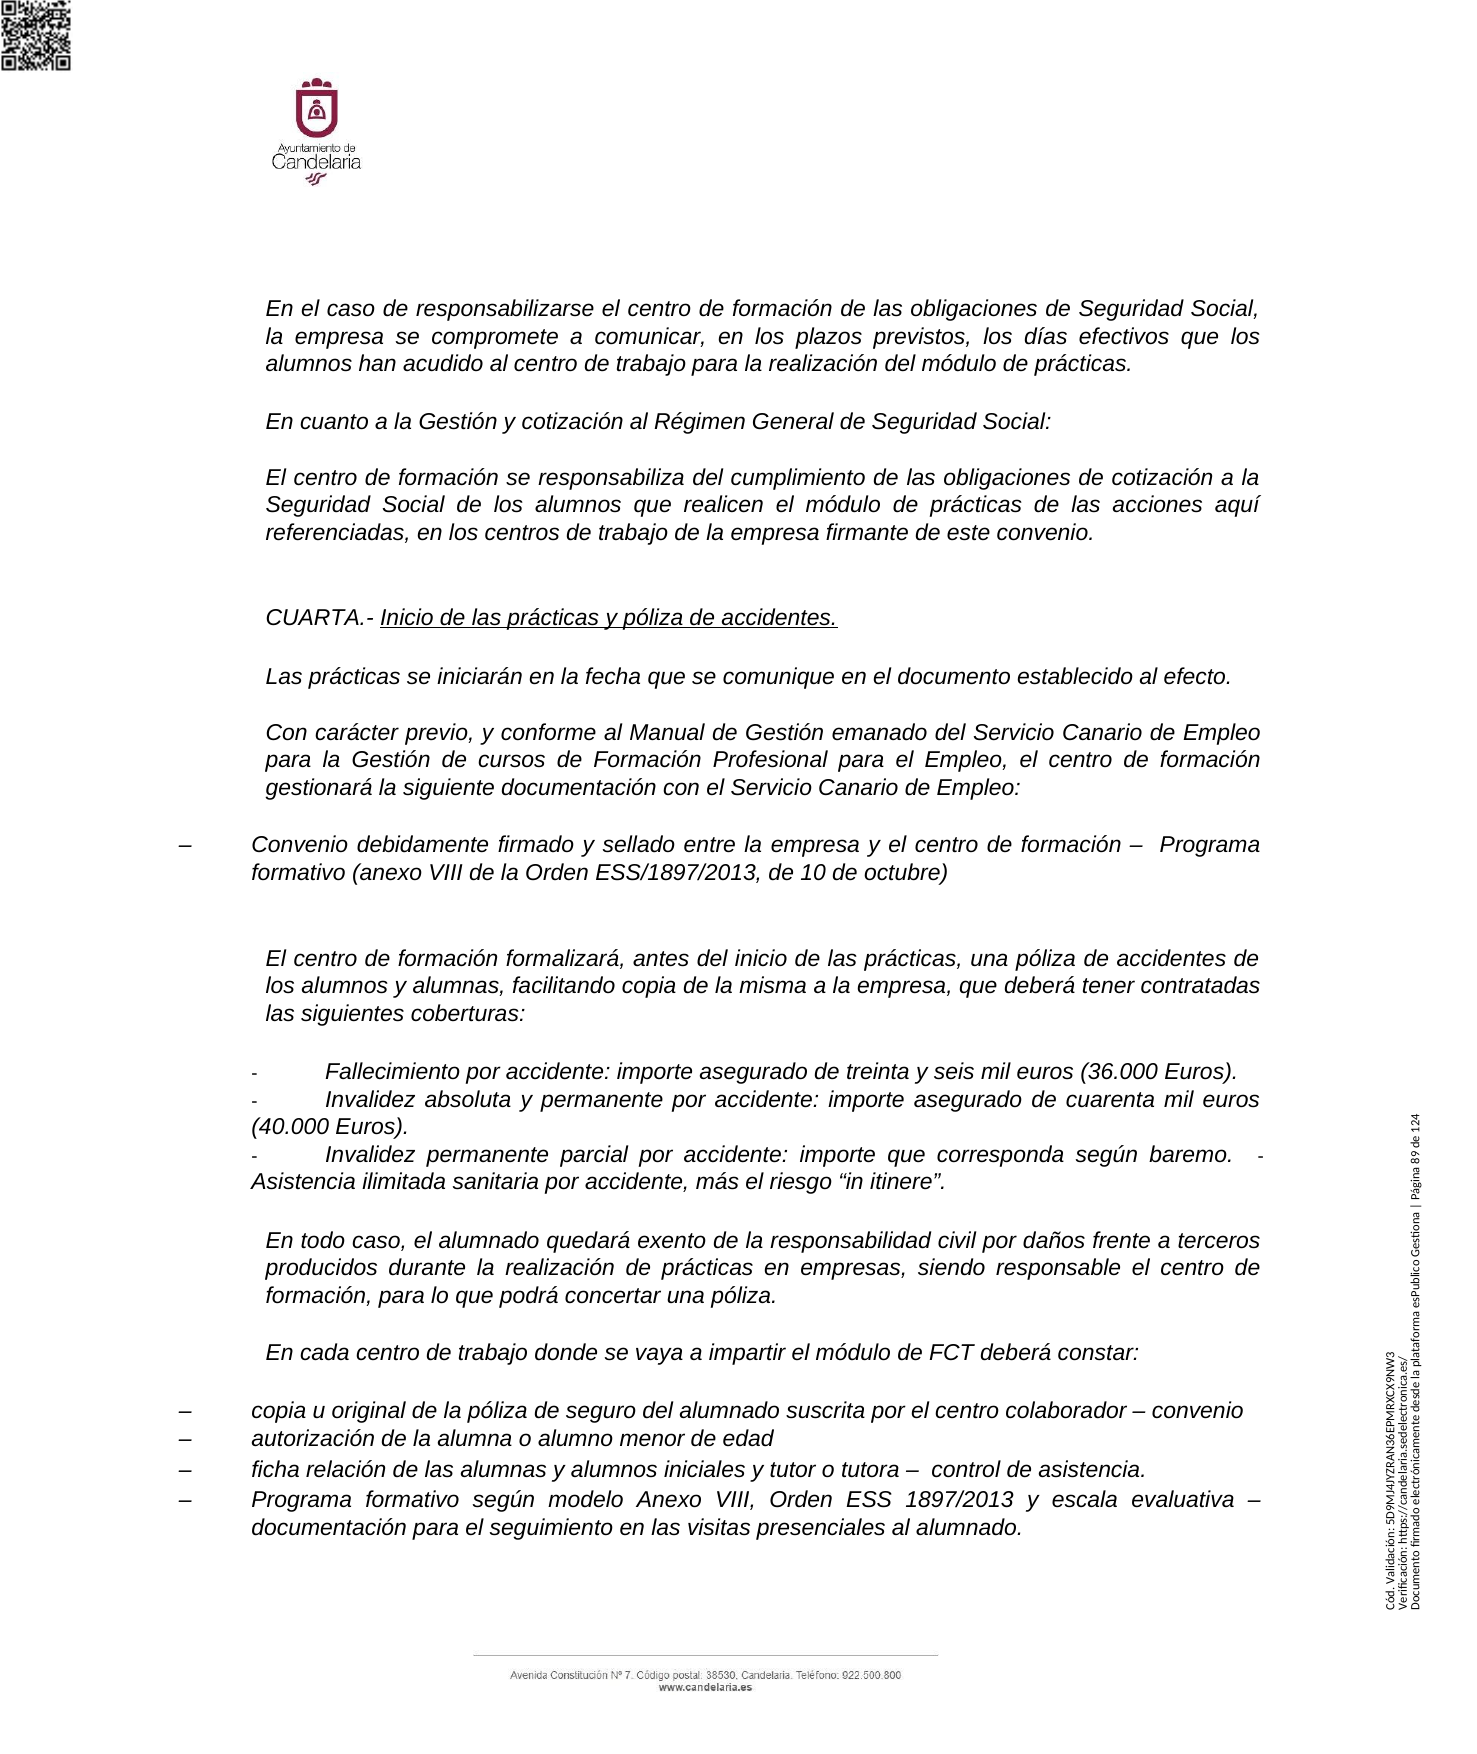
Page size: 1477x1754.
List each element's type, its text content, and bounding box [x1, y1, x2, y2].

list ficha relación de las alumnas y alumnos iniciales y tutor o tutora – control de asistencia. [179, 1456, 1263, 1482]
list Fallecimiento por accidente: importe asegurado de treinta y seis mil euros (36.000 Euros). [251, 1058, 1263, 1084]
list copia u original de la póliza de seguro del alumnado suscrita por el centro colaborador – convenio [179, 1397, 1263, 1423]
text Las prácticas se iniciarán en la fecha que se comunique en el documento establecido al efecto. [265, 663, 1263, 689]
text En el caso de responsabilizarse el centro de formación de las obligaciones de Seguridad Social, la empresa se compromete a comunicar, en los plazos previstos, los días efectivos que los alumnos han acudido al centro de trabajo para la realización del módulo de prácticas. [265, 295, 1263, 376]
text El centro de formación formalizará, antes del inicio de las prácticas, una póliza de accidentes de los alumnos y alumnas, facilitando copia de la misma a la empresa, que deberá tener contratadas las siguientes coberturas: [265, 945, 1263, 1026]
list Invalidez absoluta y permanente por accidente: importe asegurado de cuarenta mil euros (40.000 Euros). [251, 1086, 1263, 1139]
text Con carácter previo, y conforme al Manual de Gestión emanado del Servicio Canario de Empleo para la Gestión de cursos de Formación Profesional para el Empleo, el centro de formación gestionará la siguiente documentación con el Servicio Canario de Empleo: [265, 719, 1263, 800]
list Convenio debidamente firmado y sellado entre la empresa y el centro de formación – Programa formativo (anexo VIII de la Orden ESS/1897/2013, de 10 de octubre) [179, 831, 1263, 885]
text En todo caso, el alumnado quedará exento de la responsabilidad civil por daños frente a terceros producidos durante la realización de prácticas en empresas, siendo responsable el centro de formación, para lo que podrá concertar una póliza. [265, 1227, 1263, 1308]
list Invalidez permanente parcial por accidente: importe que corresponda según baremo. - Asistencia ilimitada sanitaria por accidente, más el riesgo “in itinere”. [251, 1141, 1263, 1195]
text En cada centro de trabajo donde se vaya a impartir el módulo de FCT deberá constar: [265, 1339, 1263, 1366]
text En cuanto a la Gestión y cotización al Régimen General de Seguridad Social: [265, 408, 1263, 434]
text CUARTA.- Inicio de las prácticas y póliza de accidentes. [265, 604, 1269, 631]
list autorización de la alumna o alumno menor de edad [179, 1425, 1263, 1451]
list Programa formativo según modelo Anexo VIII, Orden ESS 1897/2013 y escala evaluativa – documentación para el seguimiento en las visitas presenciales al alumnado. [179, 1486, 1263, 1540]
text El centro de formación se responsabiliza del cumplimiento de las obligaciones de cotización a la Seguridad Social de los alumnos que realicen el módulo de prácticas de las acciones aquí referenciadas, en los centros de trabajo de la empresa firmante de este convenio. [265, 464, 1263, 545]
